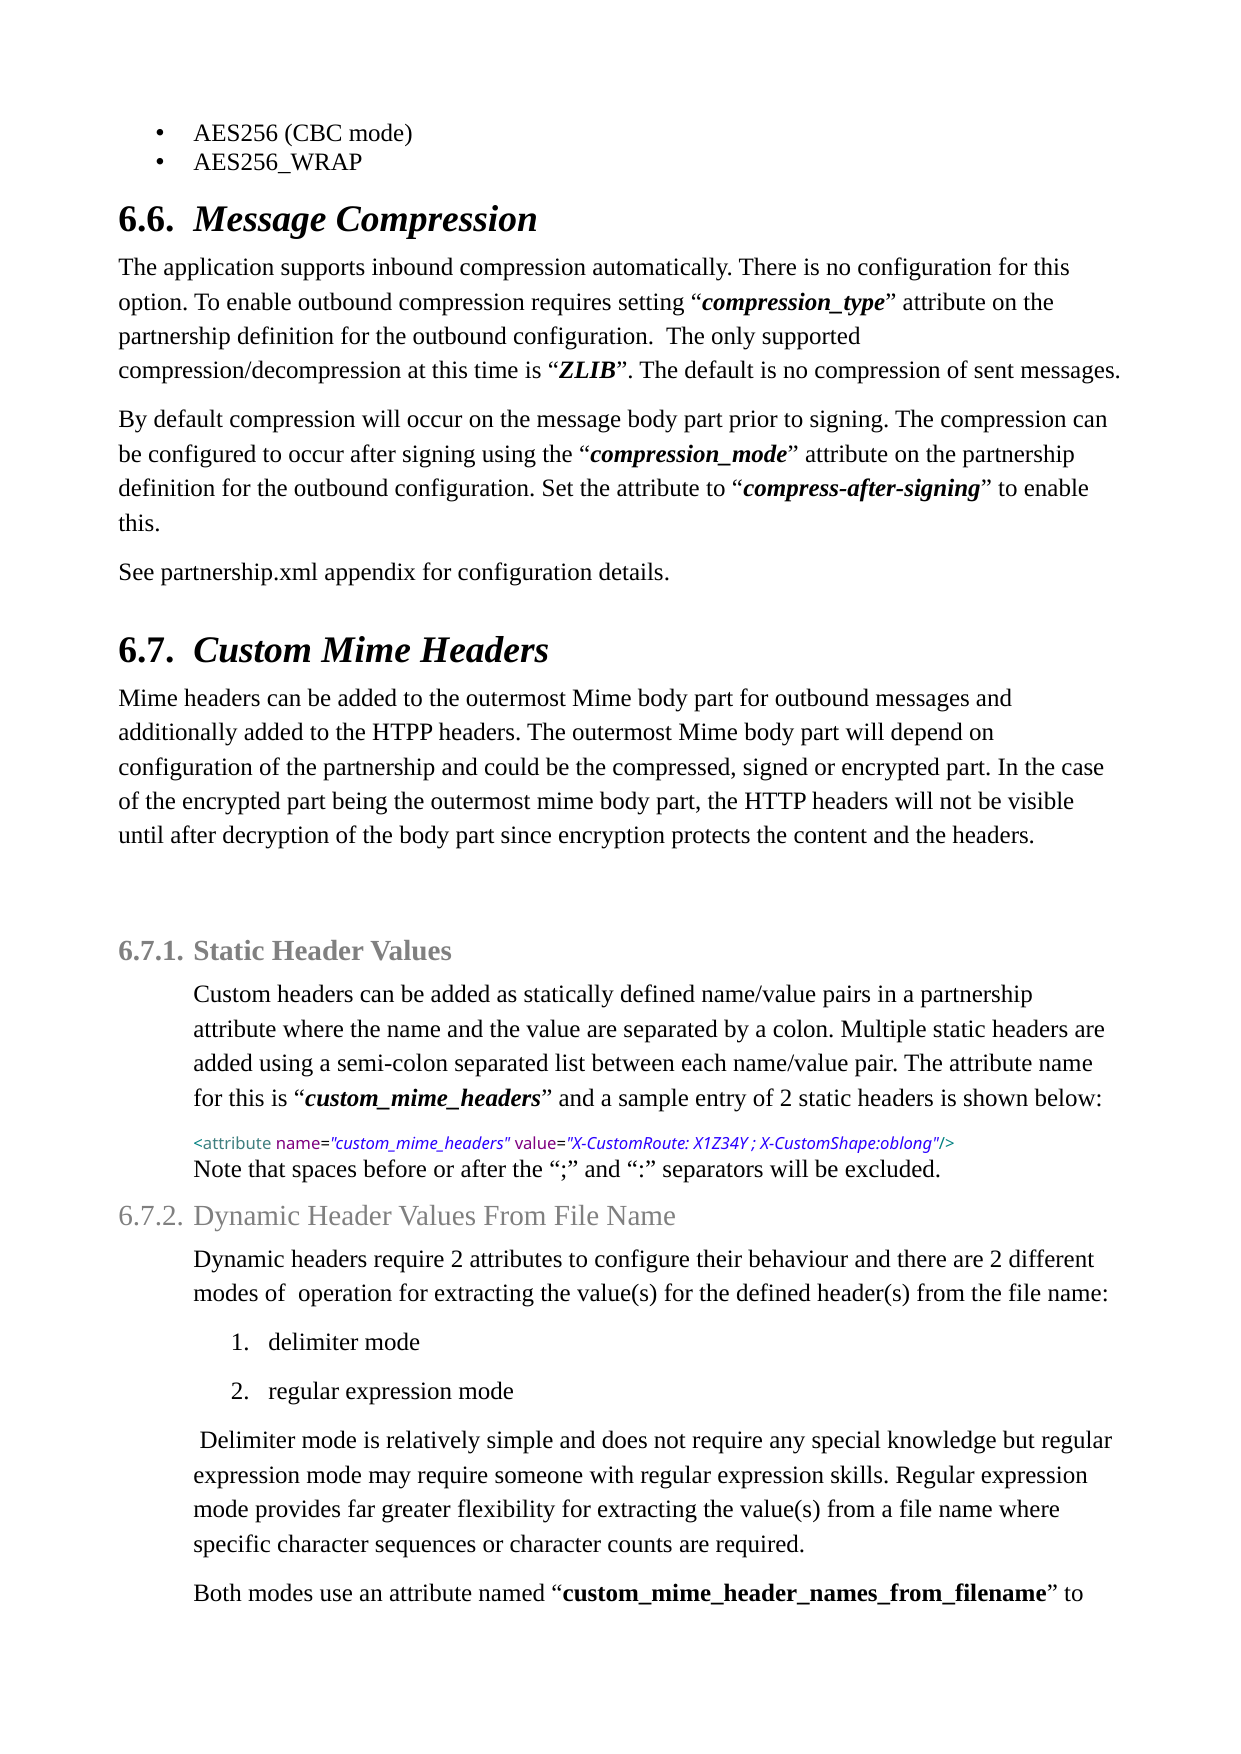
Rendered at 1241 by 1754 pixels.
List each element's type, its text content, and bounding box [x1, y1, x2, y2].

text By default compression will occur on the message body part prior to signing. The compression can be configured to occur after signing using the “compression_mode” attribute on the partnership definition for the outbound configuration. Set the attribute to “compress-after-signing” to enable this. [118, 404, 1122, 537]
subtitle Dynamic Header Values From File Name [118, 1198, 1122, 1231]
subtitle Custom Mime Headers [118, 627, 1122, 670]
text See partnership.xml appendix for configuration details. [118, 557, 1122, 586]
text Both modes use an attribute named “custom_mime_header_names_from_filename” to [193, 1578, 1122, 1607]
list delimiter mode [231, 1327, 1122, 1356]
subtitle Static Header Values [118, 933, 1122, 967]
text Dynamic headers require 2 attributes to configure their behaviour and there are 2 different modes of operation for extracting the value(s) for the defined header(s) from the file name: [193, 1244, 1122, 1307]
text Custom headers can be added as statically defined name/value pairs in a partnership attribute where the name and the value are separated by a colon. Multiple static headers are added using a semi-colon separated list between each name/value pair. The attribute name for this is “custom_mime_headers” and a sample entry of 2 static headers is shown below: [193, 979, 1122, 1111]
text Note that spaces before or after the “;” and “:” separators will be excluded. [118, 1154, 1122, 1183]
list AES256 (CBC mode) [156, 118, 1122, 147]
text The application supports inbound compression automatically. There is no configuration for this option. To enable outbound compression requires setting “compression_type” attribute on the partnership definition for the outbound configuration. The only supported compression/decompression at this time is “ZLIB”. The default is no compression of sent messages. [118, 252, 1122, 384]
text Delimiter mode is relatively simple and does not require any special knowledge but regular expression mode may require someone with regular expression skills. Regular expression mode provides far greater flexibility for extracting the value(s) from a file name where specific character sequences or character counts are required. [193, 1426, 1122, 1558]
subtitle Message Compression [118, 196, 1122, 239]
text Mime headers can be added to the outermost Mime body part for outbound messages and additionally added to the HTPP headers. The outermost Mime body part will depend on configuration of the partnership and could be the compressed, signed or encrypted part. In the case of the encrypted part being the outermost mime body part, the HTTP headers will not be visible until after decryption of the body part since encryption protects the content and the headers. [118, 683, 1122, 849]
list regular expression mode [231, 1376, 1122, 1405]
text <attribute name="custom_mime_headers" value="X-CustomRoute: X1Z34Y ; X-CustomShape:oblong"/> [193, 1132, 1122, 1154]
list AES256_WRAP [156, 147, 1122, 176]
